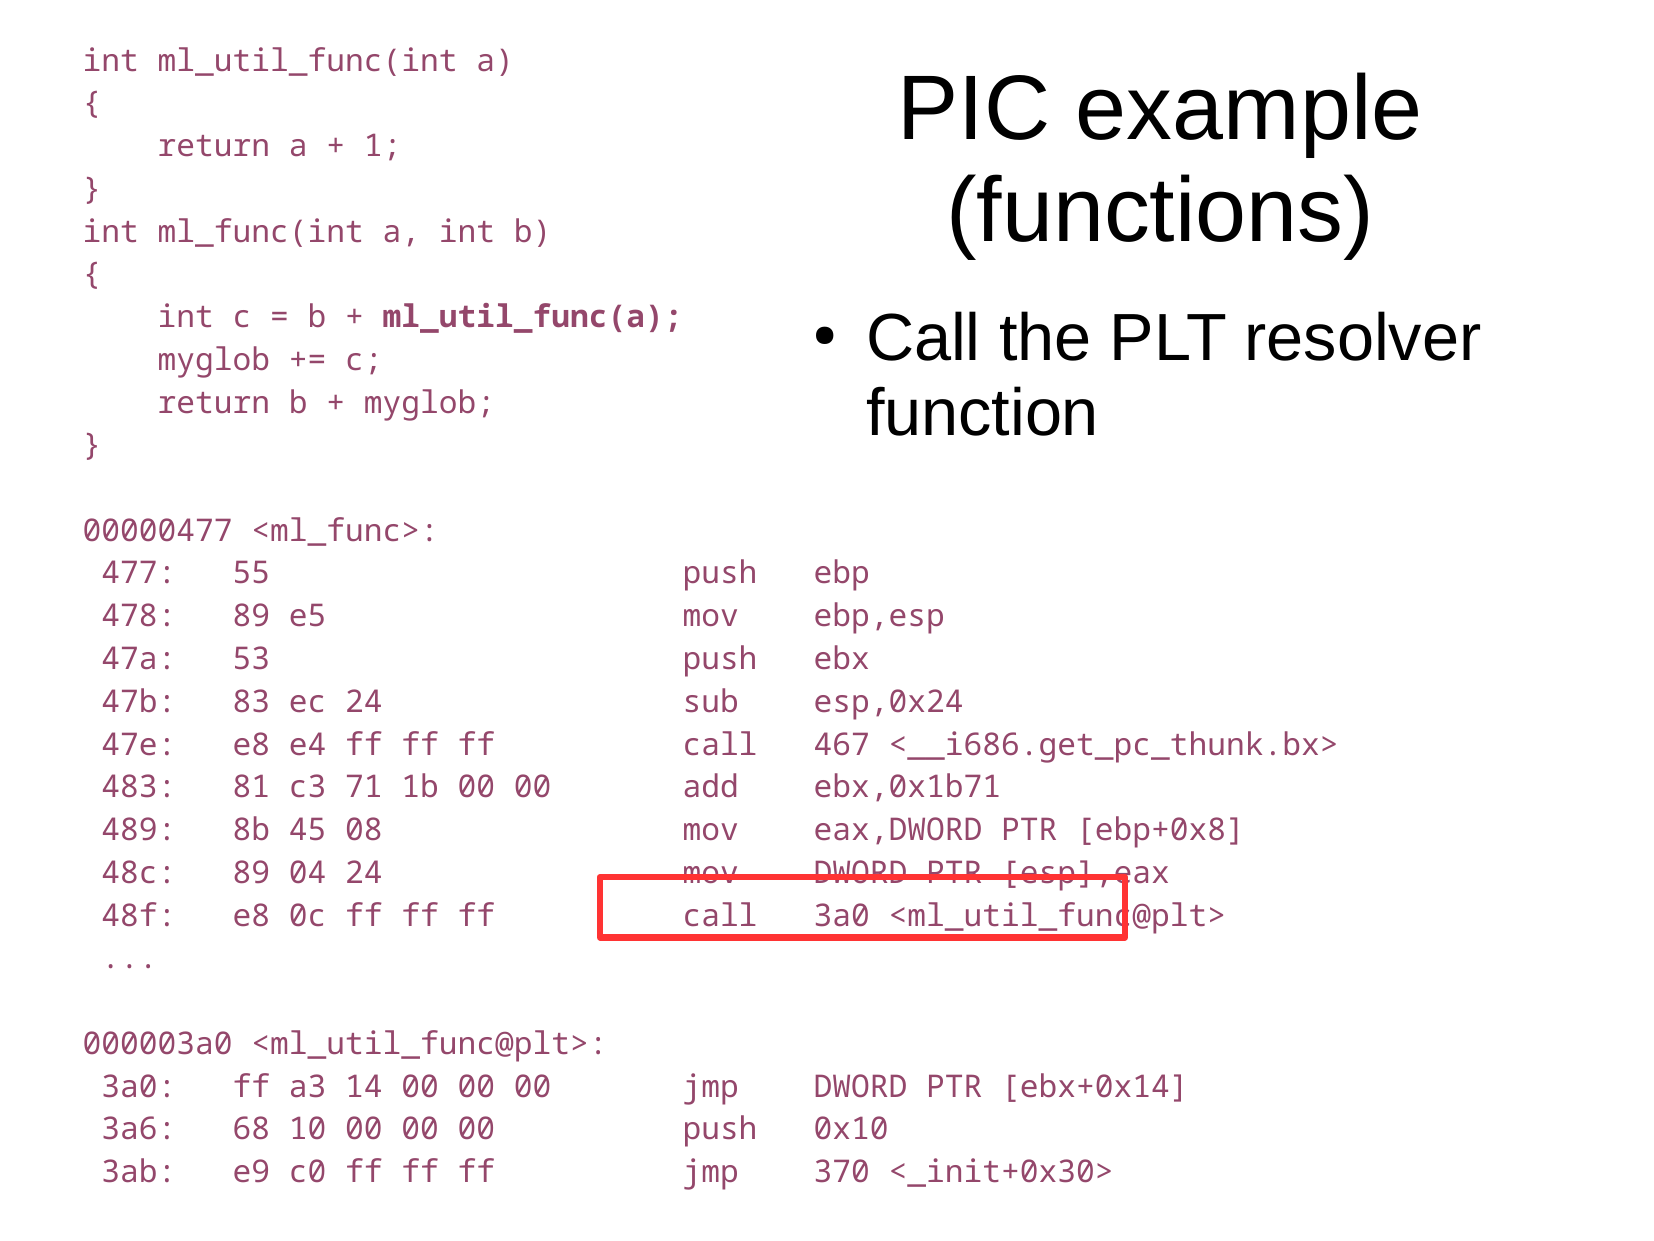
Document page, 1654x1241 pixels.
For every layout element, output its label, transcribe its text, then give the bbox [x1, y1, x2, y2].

list Call the PLT resolver function [795, 300, 1501, 601]
list int ml_util_func(int a) { return a + 1; } int ml_func(int a, int b) { int c = b + ml_util_func(a); myglob += c; return b + myglob; } 00000477 <ml_func>: 477: 55 push ebp 478: 89 e5 mov ebp,esp 47a: 53 push ebx 47b: 83 ec 24 sub esp,0x24 47e: e8 e4 ff ff ff call 467 <__i686.get_pc_thunk.bx> 483: 81 c3 71 1b 00 00 add ebx,0x1b71 489: 8b 45 08 mov eax,DWORD PTR [ebp+0x8] 48c: 89 04 24 mov DWORD PTR [esp],eax 48f: e8 0c ff ff ff call 3a0 <ml_util_func@plt> ... 000003a0 <ml_util_func@plt>: 3a0: ff a3 14 00 00 00 jmp DWORD PTR [ebx+0x14] 3a6: 68 10 00 00 00 push 0x10 3ab: e9 c0 ff ff ff jmp 370 <_init+0x30> [82, 37, 1571, 1201]
